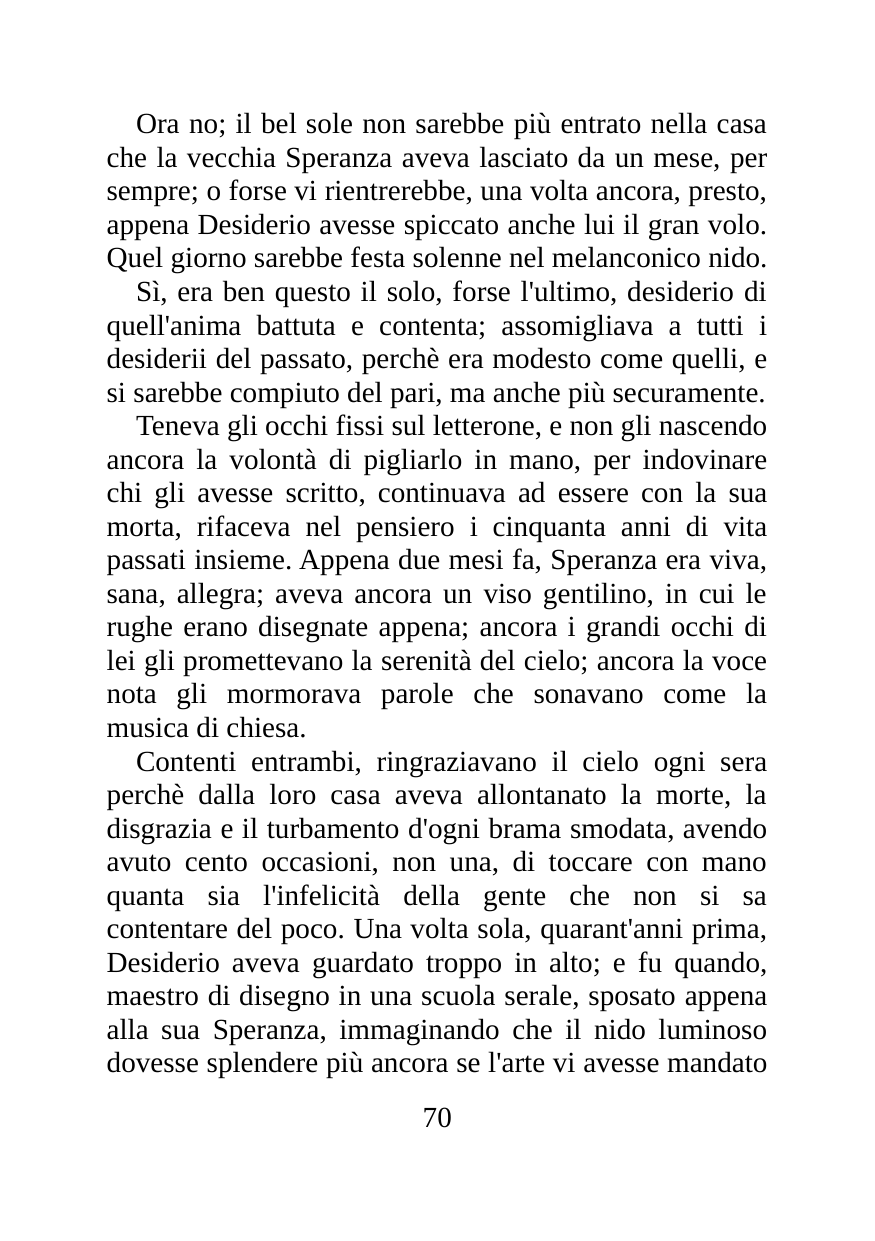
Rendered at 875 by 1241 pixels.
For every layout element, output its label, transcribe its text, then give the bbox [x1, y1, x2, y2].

text Ora no; il bel sole non sarebbe più entrato nella casa che la vecchia Speranza aveva lasciato da un mese, per sempre; o forse vi rientrerebbe, una volta ancora, presto, appena Desiderio avesse spiccato anche lui il gran volo. Quel giorno sarebbe festa solenne nel melanconico nido. [106, 106, 768, 274]
text Contenti entrambi, ringraziavano il cielo ogni sera perchè dalla loro casa aveva allontanato la morte, la disgrazia e il turbamento d'ogni brama smodata, avendo avuto cento occasioni, non una, di toccare con mano quanta sia l'infelicità della gente che non si sa contentare del poco. Una volta sola, quarant'anni prima, Desiderio aveva guardato troppo in alto; e fu quando, maestro di disegno in una scuola serale, sposato appena alla sua Speranza, immaginando che il nido luminoso dovesse splendere più ancora se l'arte vi avesse mandato [106, 744, 768, 1079]
text Teneva gli occhi fissi sul letterone, e non gli nascendo ancora la volontà di pigliarlo in mano, per indovinare chi gli avesse scritto, continuava ad essere con la sua morta, rifaceva nel pensiero i cinquanta anni di vita passati insieme. Appena due mesi fa, Speranza era viva, sana, allegra; aveva ancora un viso gentilino, in cui le rughe erano disegnate appena; ancora i grandi occhi di lei gli promettevano la serenità del cielo; ancora la voce nota gli mormorava parole che sonavano come la musica di chiesa. [106, 408, 768, 744]
text Sì, era ben questo il solo, forse l'ultimo, desiderio di quell'anima battuta e contenta; assomigliava a tutti i desiderii del passato, perchè era modesto come quelli, e si sarebbe compiuto del pari, ma anche più securamente. [106, 274, 768, 408]
